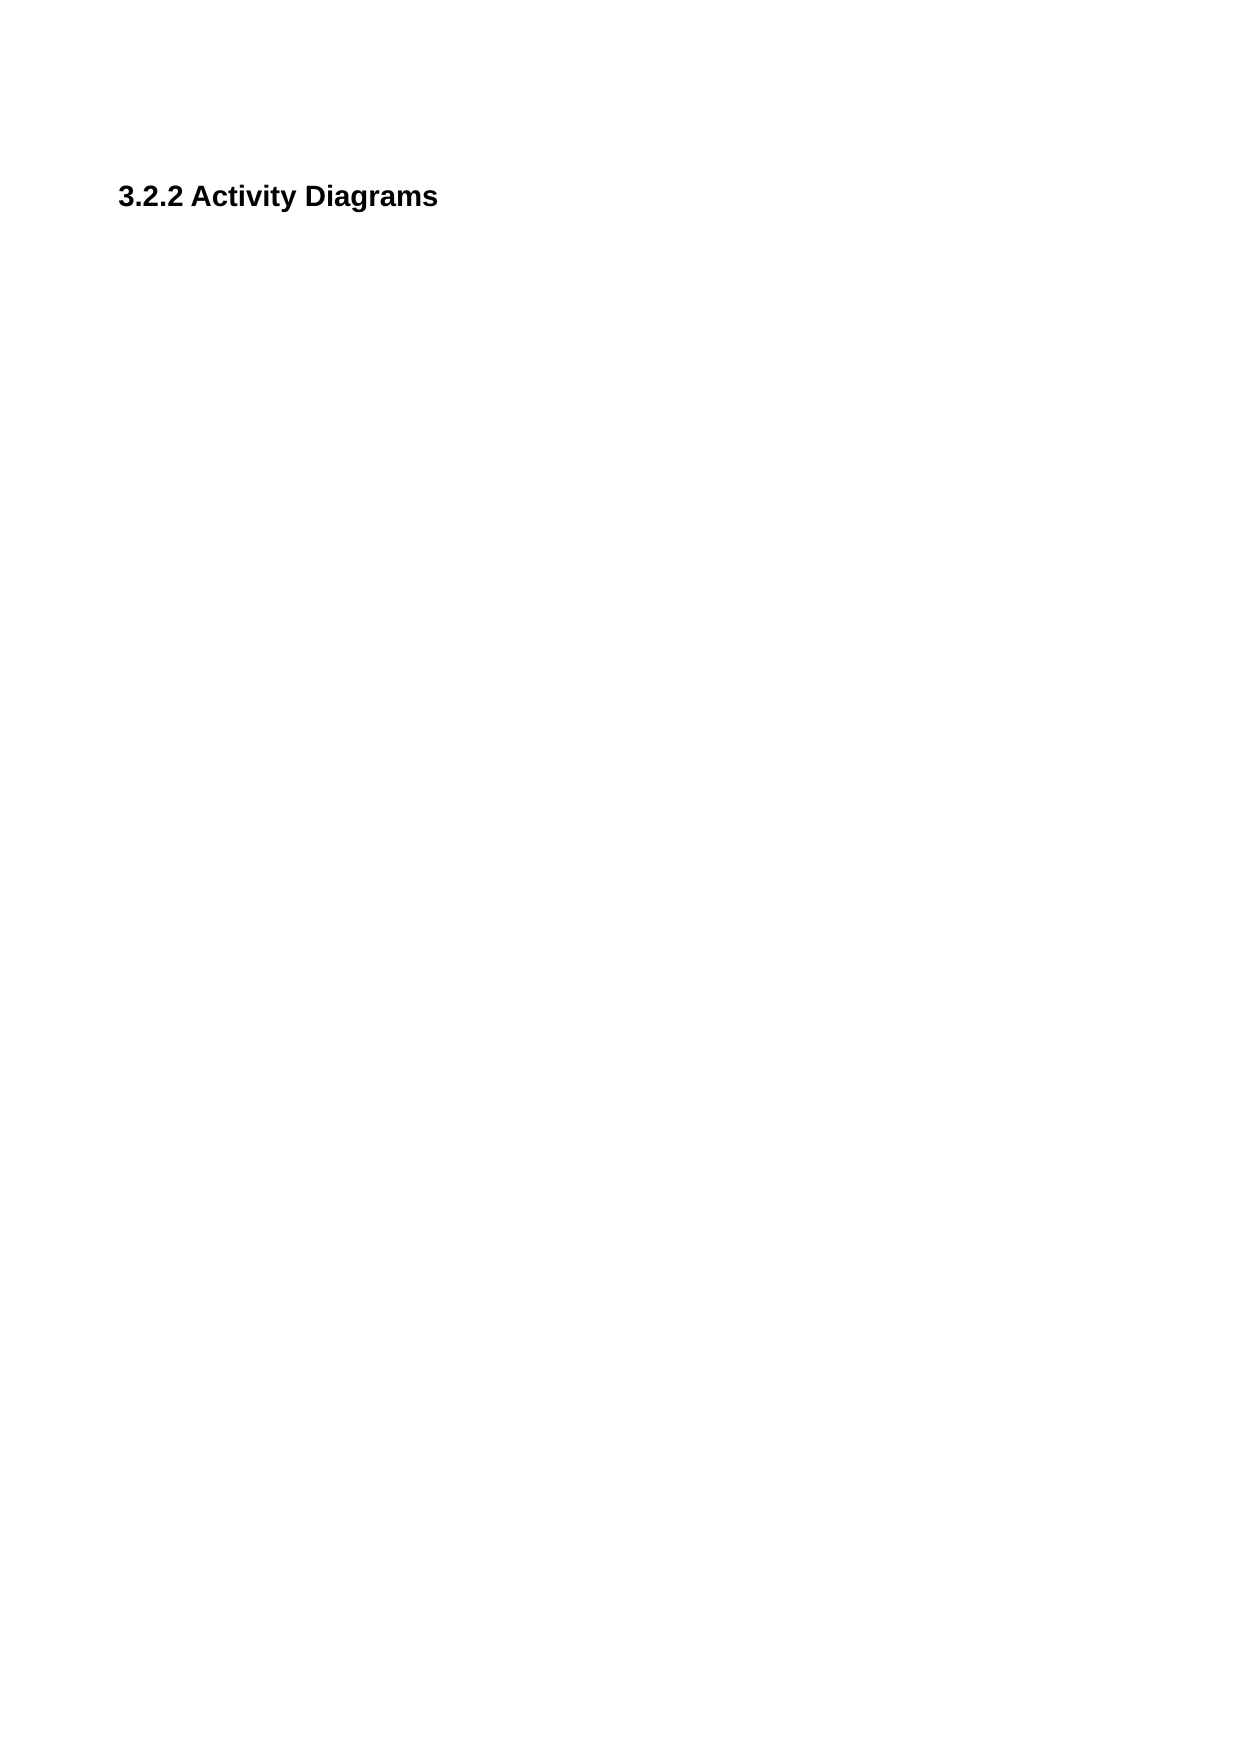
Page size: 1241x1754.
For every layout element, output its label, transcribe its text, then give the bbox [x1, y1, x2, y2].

subtitle 3.2.2 Activity Diagrams [118, 179, 1122, 213]
